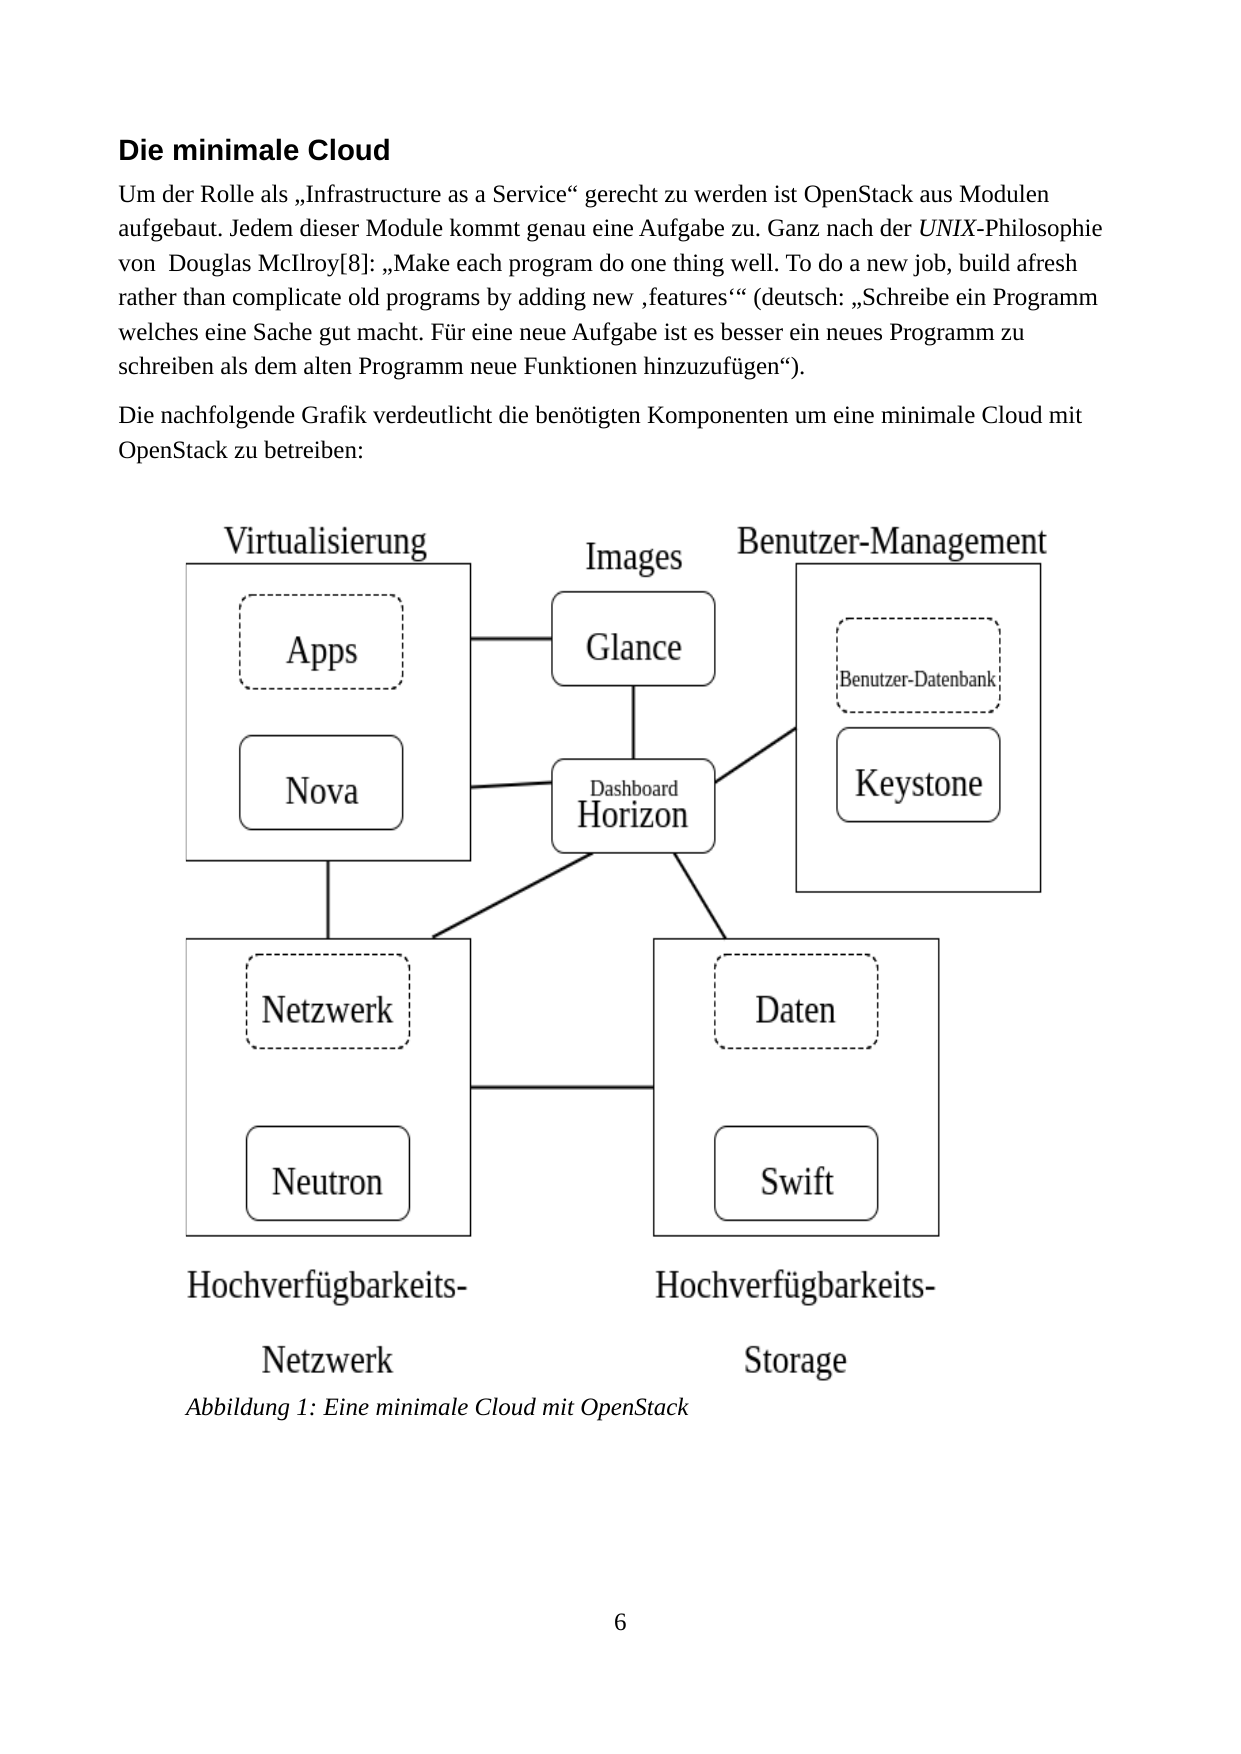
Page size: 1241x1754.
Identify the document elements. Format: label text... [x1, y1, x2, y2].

text Um der Rolle als „Infrastructure as a Service“ gerecht zu werden ist OpenStack aus Modulen aufgebaut. Jedem dieser Module kommt genau eine Aufgabe zu. Ganz nach der UNIX-Philosophie von Douglas McIlroy[8]: „Make each program do one thing well. To do a new job, build afresh rather than complicate old programs by adding new ‚features‘“ (deutsch: „Schreibe ein Programm welches eine Sache gut macht. Für eine neue Aufgabe ist es besser ein neues Programm zu schreiben als dem alten Programm neue Funktionen hinzuzufügen“). [118, 179, 1122, 380]
text Die nachfolgende Grafik verdeutlicht die benötigten Komponenten um eine minimale Cloud mit OpenStack zu betreiben: [118, 400, 1122, 464]
text Abbildung 1: Eine minimale Cloud mit OpenStack [186, 1387, 1054, 1421]
picture [185, 496, 1055, 1387]
subtitle Die minimale Cloud [118, 133, 1122, 166]
